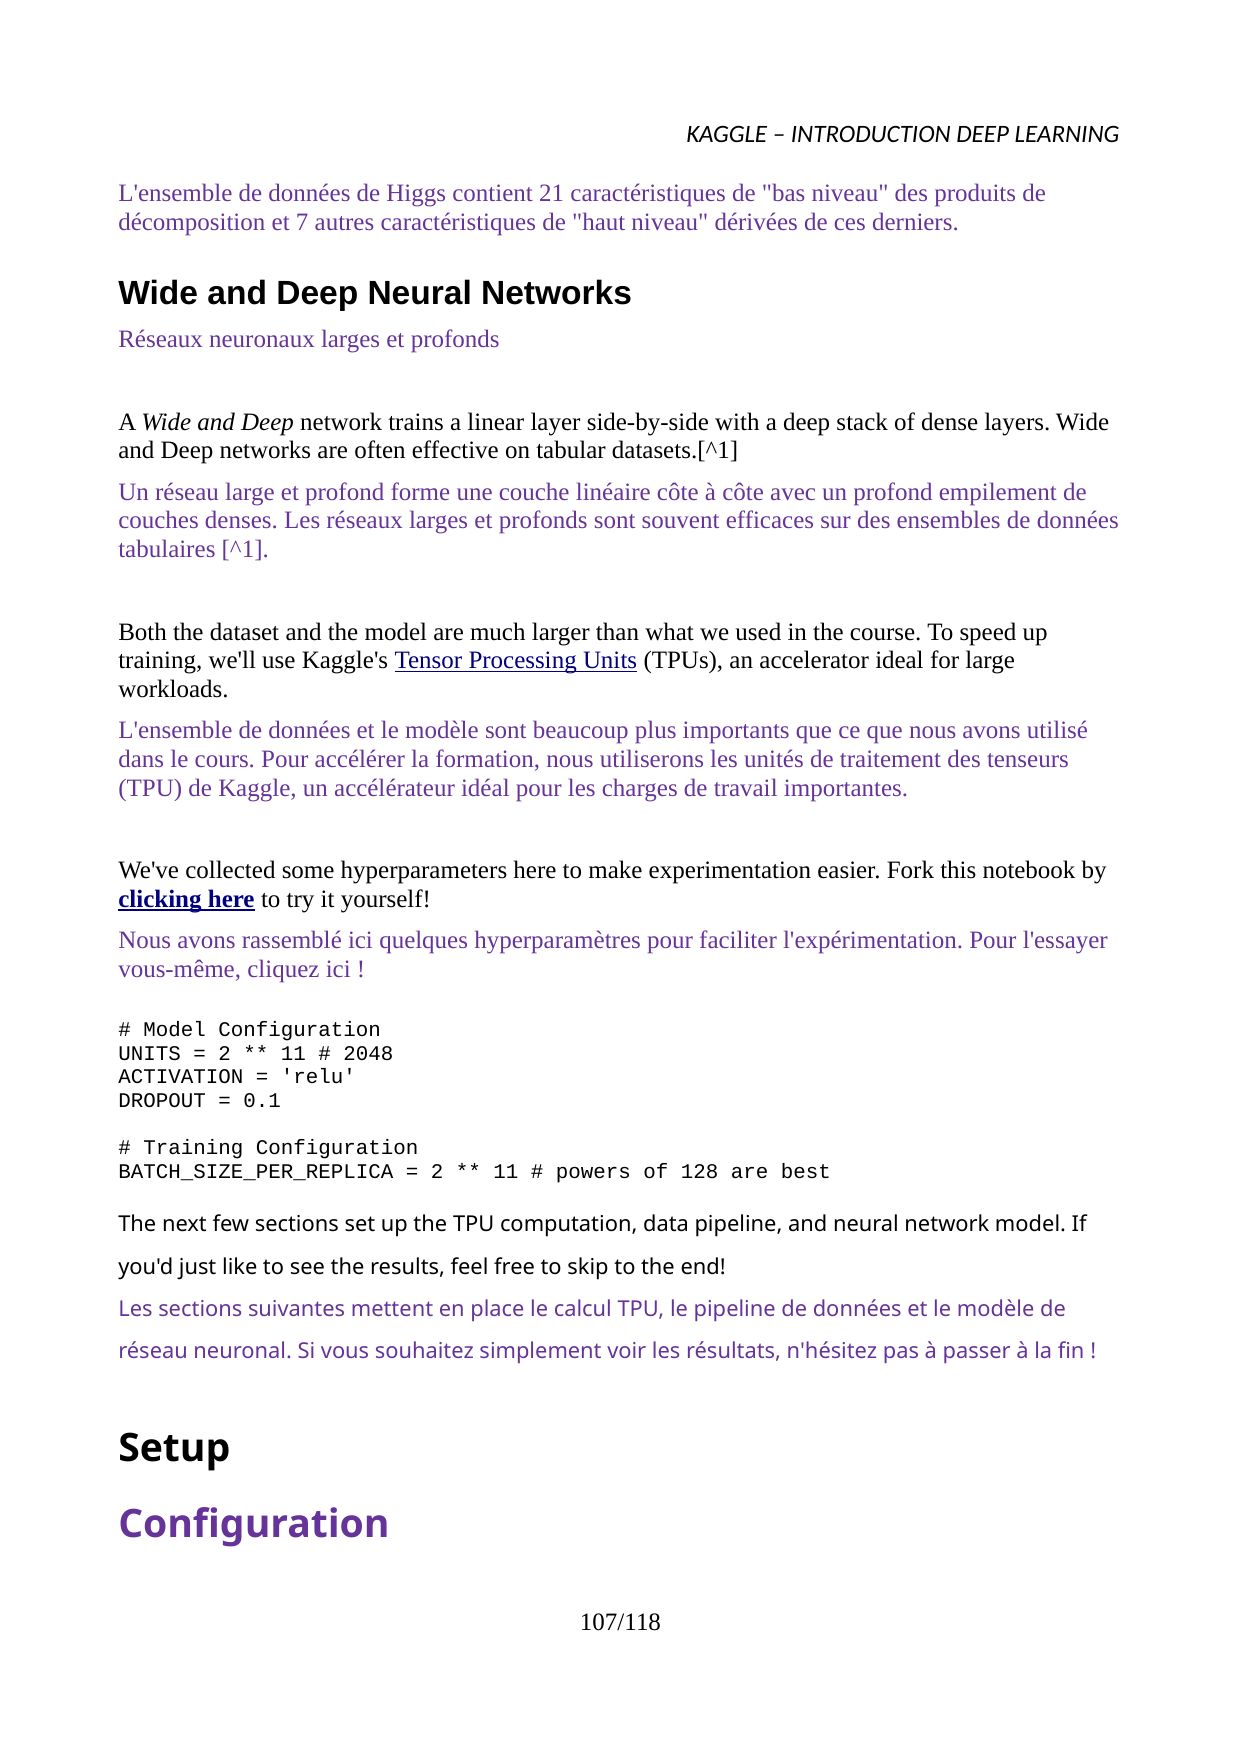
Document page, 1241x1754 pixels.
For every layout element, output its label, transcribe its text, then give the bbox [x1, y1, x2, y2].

text We've collected some hyperparameters here to make experimentation easier. Fork this notebook by clicking here to try it yourself! [118, 856, 1122, 913]
text Nous avons rassemblé ici quelques hyperparamètres pour faciliter l'expérimentation. Pour l'essayer vous-même, cliquez ici ! [118, 926, 1122, 983]
text Configuration [118, 1495, 1122, 1548]
text L'ensemble de données et le modèle sont beaucoup plus importants que ce que nous avons utilisé dans le cours. Pour accélérer la formation, nous utiliserons les unités de traitement des tenseurs (TPU) de Kaggle, un accélérateur idéal pour les charges de travail importantes. [118, 716, 1122, 802]
text The next few sections set up the TPU computation, data pipeline, and neural network model. If you'd just like to see the results, feel free to skip to the end! [118, 1208, 1122, 1280]
subtitle Setup [118, 1420, 1122, 1473]
text A Wide and Deep network trains a linear layer side-by-side with a deep stack of dense layers. Wide and Deep networks are often effective on tabular datasets.[^1] [118, 407, 1122, 464]
text Both the dataset and the model are much larger than what we used in the course. To speed up training, we'll use Kaggle's Tensor Processing Units (TPUs), an accelerator ideal for large workloads. [118, 617, 1122, 703]
text # Model Configuration [118, 1019, 1122, 1043]
subtitle Wide and Deep Neural Networks [118, 273, 1122, 312]
text Les sections suivantes mettent en place le calcul TPU, le pipeline de données et le modèle de réseau neuronal. Si vous souhaitez simplement voir les résultats, n'hésitez pas à passer à la fin ! [118, 1293, 1122, 1365]
text L'ensemble de données de Higgs contient 21 caractéristiques de "bas niveau" des produits de décomposition et 7 autres caractéristiques de "haut niveau" dérivées de ces derniers. [118, 178, 1122, 236]
text ACTIVATION = 'relu' [118, 1066, 1122, 1090]
text DROPOUT = 0.1 [118, 1090, 1122, 1114]
text BATCH_SIZE_PER_REPLICA = 2 ** 11 # powers of 128 are best [118, 1161, 1122, 1185]
text UNITS = 2 ** 11 # 2048 [118, 1043, 1122, 1066]
text # Training Configuration [118, 1137, 1122, 1161]
text Un réseau large et profond forme une couche linéaire côte à côte avec un profond empilement de couches denses. Les réseaux larges et profonds sont souvent efficaces sur des ensembles de données tabulaires [^1]. [118, 477, 1122, 563]
text Réseaux neuronaux larges et profonds [118, 324, 1122, 353]
